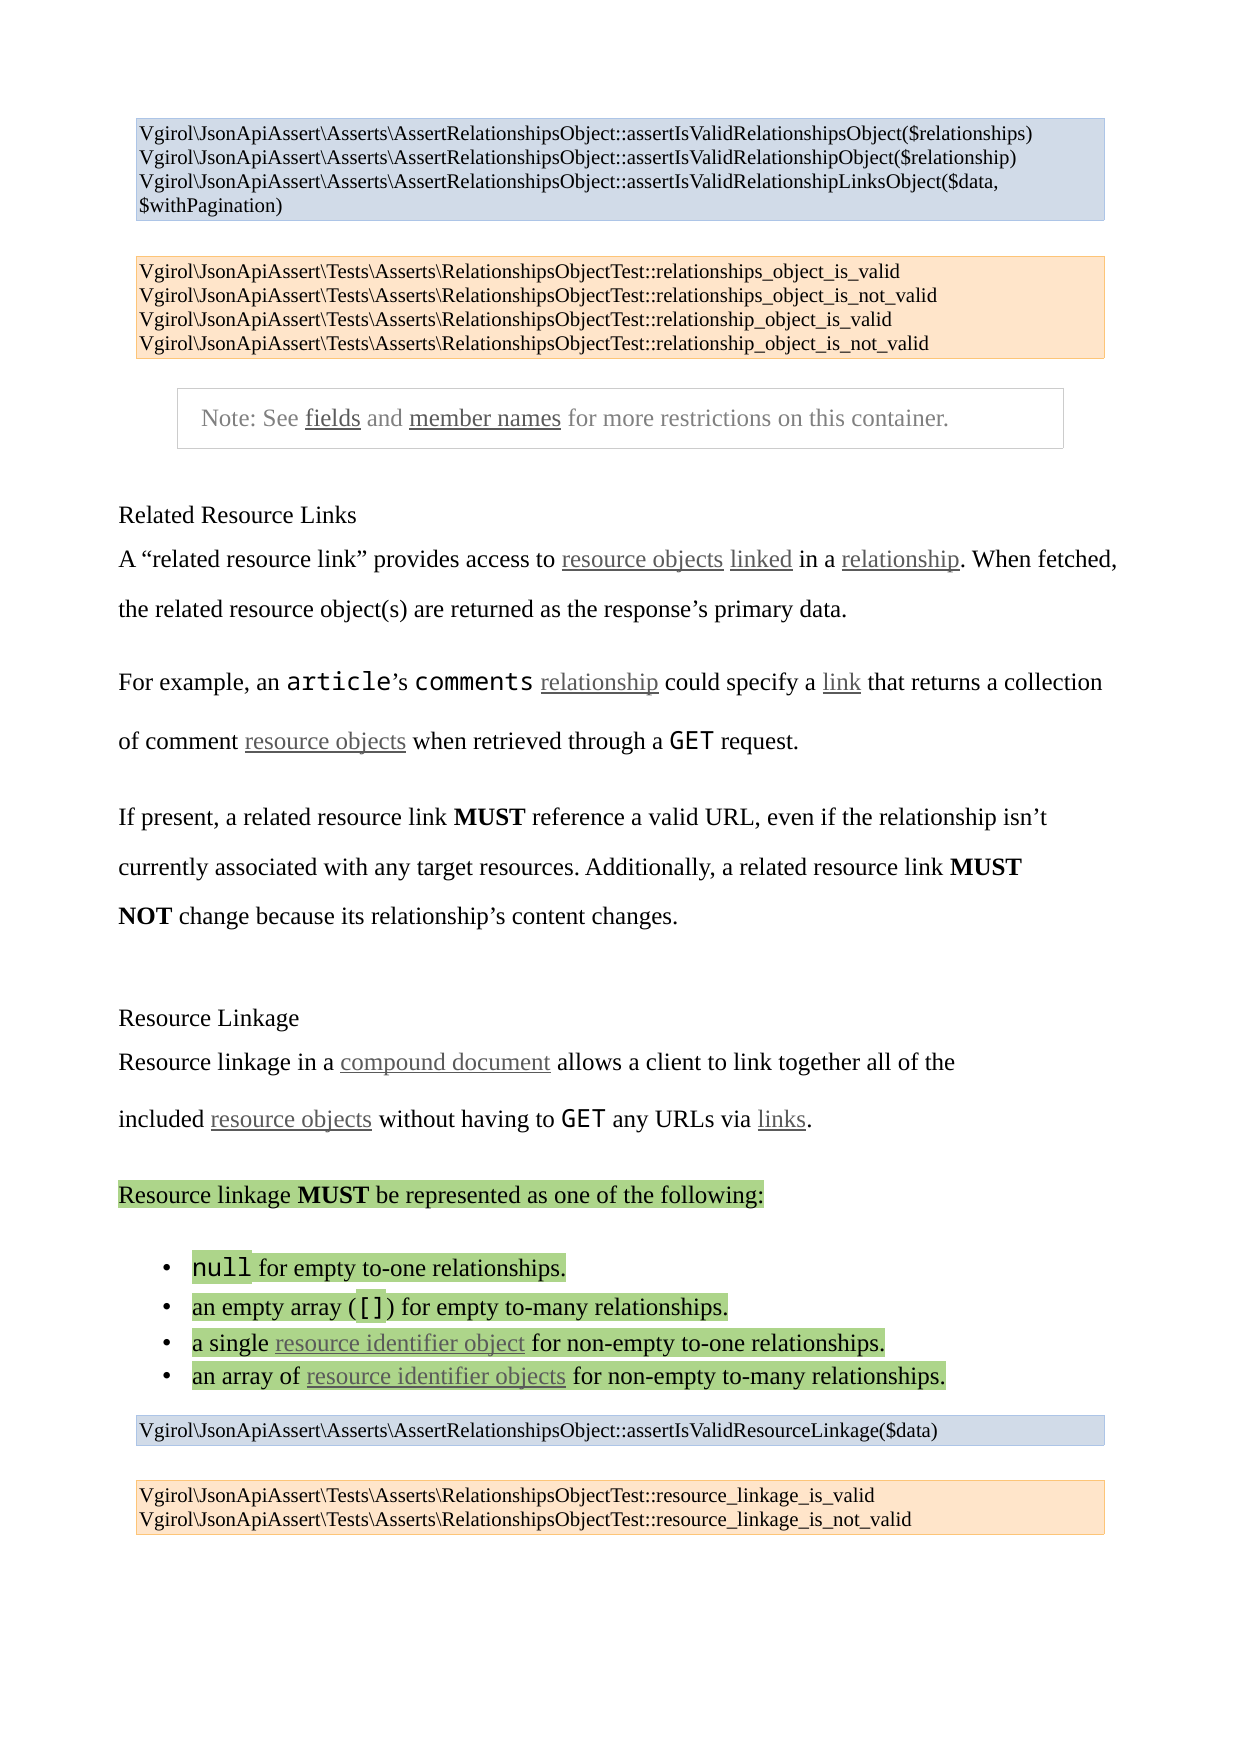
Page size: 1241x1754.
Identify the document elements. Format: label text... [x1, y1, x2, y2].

list an array of resource identifier objects for non-empty to-many relationships. [162, 1361, 1122, 1390]
text Vgirol\JsonApiAssert\Tests\Asserts\RelationshipsObjectTest::relationship_object_is_valid [137, 304, 1104, 328]
text If present, a related resource link MUST reference a valid URL, even if the relationship isn’t currently associated with any target resources. Additionally, a related resource link MUST NOT change because its relationship’s content changes. [118, 802, 1122, 930]
text Vgirol\JsonApiAssert\Tests\Asserts\RelationshipsObjectTest::relationship_object_is_not_valid [137, 328, 1104, 358]
text Vgirol\JsonApiAssert\Tests\Asserts\RelationshipsObjectTest::relationships_object_is_valid [137, 257, 1104, 280]
text Vgirol\JsonApiAssert\Asserts\AssertRelationshipsObject::assertIsValidRelationshipLinksObject($data, $withPagination) [137, 166, 1104, 220]
subtitle Related Resource Links [118, 500, 1122, 529]
text Vgirol\JsonApiAssert\Tests\Asserts\RelationshipsObjectTest::relationships_object_is_not_valid [137, 280, 1104, 304]
list an empty array ([]) for empty to-many relationships. [162, 1289, 1122, 1323]
subtitle Resource Linkage [118, 1003, 1122, 1031]
text A “related resource link” provides access to resource objects linked in a relationship. When fetched, the related resource object(s) are returned as the response’s primary data. [118, 544, 1122, 623]
text Vgirol\JsonApiAssert\Tests\Asserts\RelationshipsObjectTest::resource_linkage_is_not_valid [137, 1504, 1104, 1534]
text Resource linkage MUST be represented as one of the following: [118, 1180, 1122, 1208]
text Vgirol\JsonApiAssert\Asserts\AssertRelationshipsObject::assertIsValidRelationshipObject($relationship) [137, 142, 1104, 166]
text Vgirol\JsonApiAssert\Tests\Asserts\RelationshipsObjectTest::resource_linkage_is_valid [137, 1481, 1104, 1504]
text Note: See fields and member names for more restrictions on this container. [178, 389, 1063, 448]
list null for empty to-one relationships. [162, 1250, 1122, 1284]
text Vgirol\JsonApiAssert\Asserts\AssertRelationshipsObject::assertIsValidRelationshipsObject($relationships) [137, 119, 1104, 142]
list a single resource identifier object for non-empty to-one relationships. [162, 1328, 1122, 1357]
text Resource linkage in a compound document allows a client to link together all of the included resource objects without having to GET any URLs via links. [118, 1047, 1122, 1135]
text Vgirol\JsonApiAssert\Asserts\AssertRelationshipsObject::assertIsValidResourceLinkage($data) [137, 1416, 1104, 1445]
text For example, an article’s comments relationship could specify a link that returns a collection of comment resource objects when retrieved through a GET request. [118, 664, 1122, 757]
